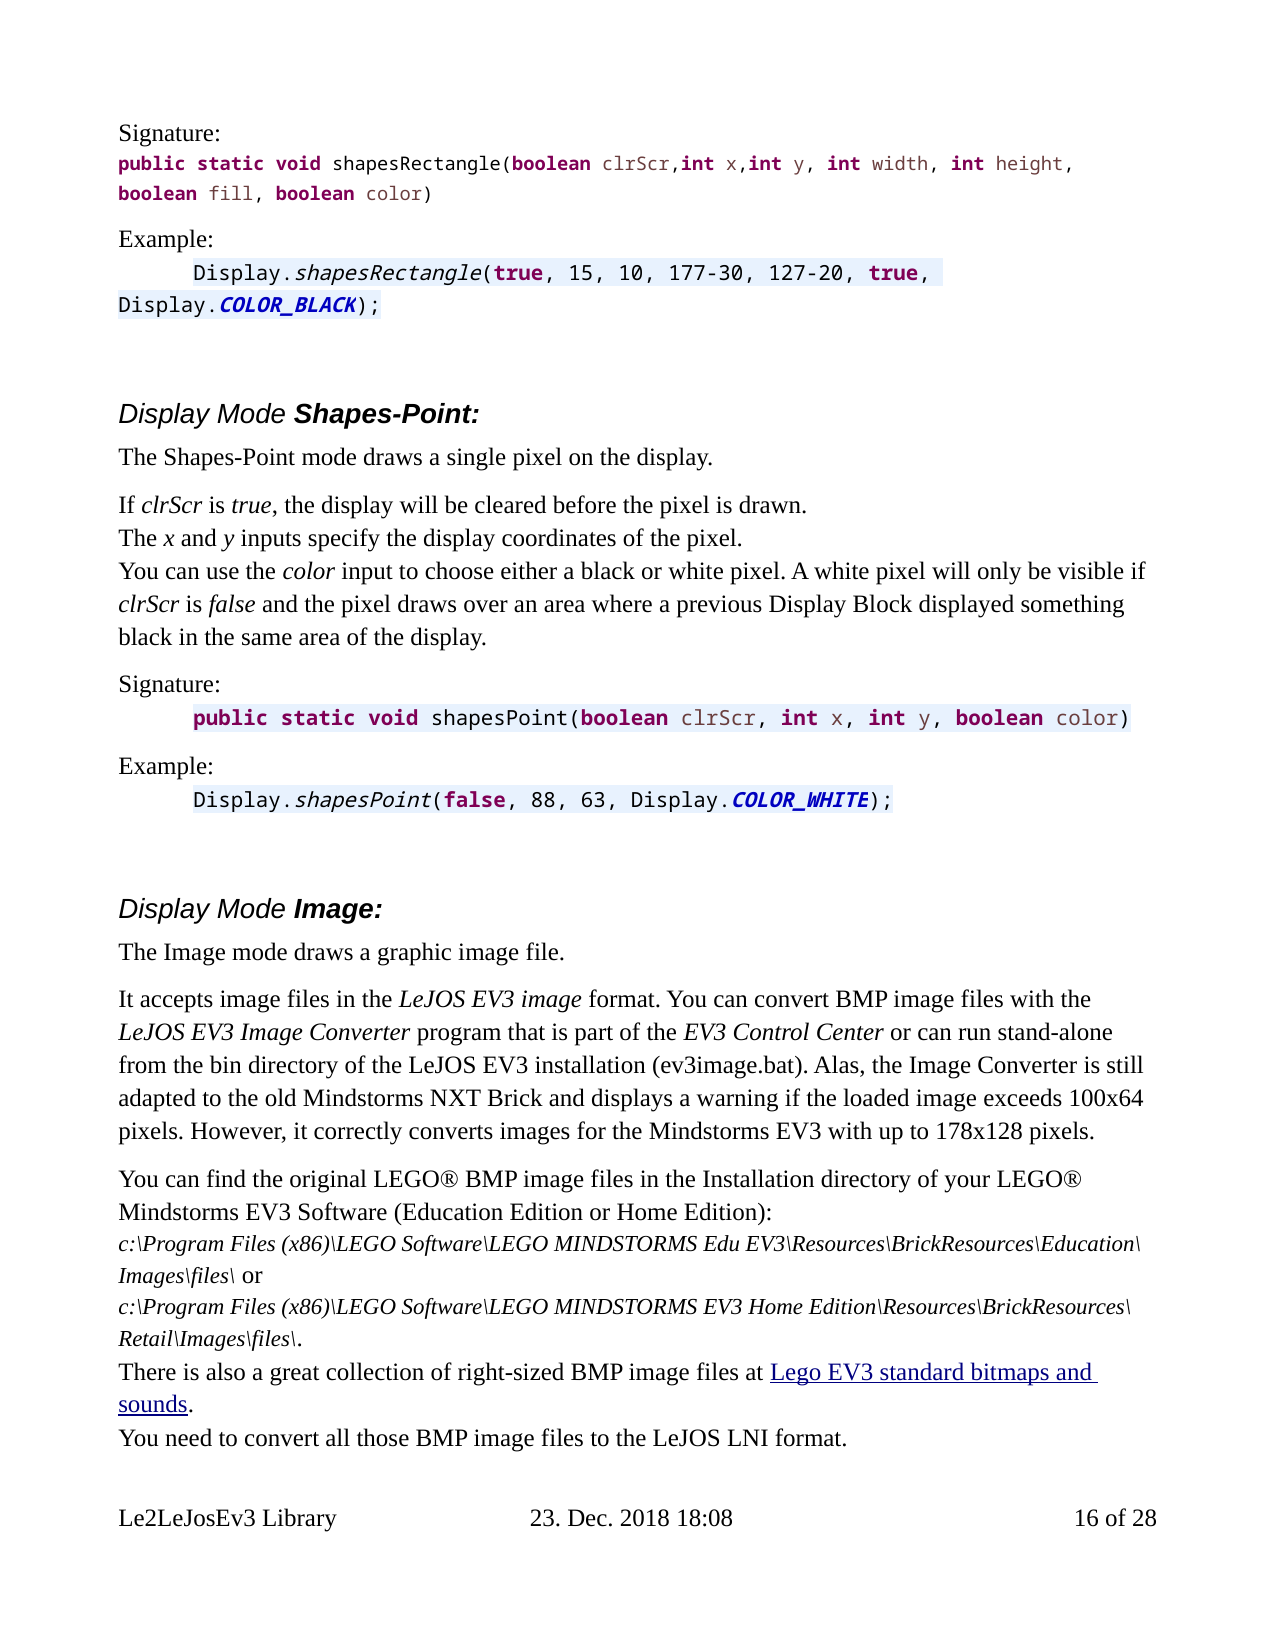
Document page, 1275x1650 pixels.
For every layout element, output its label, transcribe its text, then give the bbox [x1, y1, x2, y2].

text Example: Display.shapesRectangle(true, 15, 10, 177-30, 127-20, true, Display.COLOR_BLACK); [118, 224, 1157, 319]
text If clrScr is true, the display will be cleared before the pixel is drawn. The x and y inputs specify the display coordinates of the pixel. You can use the color input to choose either a black or white pixel. A white pixel will only be visible if clrScr is false and the pixel draws over an area where a previous Display Block displayed something black in the same area of the display. [118, 490, 1157, 651]
text You can find the original LEGO® BMP image files in the Installation directory of your LEGO® Mindstorms EV3 Software (Education Edition or Home Edition): c:\Program Files (x86)\LEGO Software\LEGO MINDSTORMS Edu EV3\Resources\BrickResources\Education\Images\files\ or c:\Program Files (x86)\LEGO Software\LEGO MINDSTORMS EV3 Home Edition\Resources\BrickResources\Retail\Images\files\. There is also a great collection of right-sized BMP image files at Lego EV3 standard bitmaps and sounds. You need to convert all those BMP image files to the LeJOS LNI format. [118, 1164, 1157, 1451]
text It accepts image files in the LeJOS EV3 image format. You can convert BMP image files with the LeJOS EV3 Image Converter program that is part of the EV3 Control Center or can run stand-alone from the bin directory of the LeJOS EV3 installation (ev3image.bat). Alas, the Image Converter is still adapted to the old Mindstorms NXT Brick and displays a warning if the loaded image exceeds 100x64 pixels. However, it correctly converts images for the Mindstorms EV3 with up to 178x128 pixels. [118, 984, 1157, 1145]
text Signature: public static void shapesPoint(boolean clrScr, int x, int y, boolean color) [118, 669, 1157, 732]
text The Shapes-Point mode draws a single pixel on the display. [118, 442, 1157, 471]
subtitle Display Mode Shapes-Point: [118, 398, 1157, 429]
text The Image mode draws a graphic image file. [118, 937, 1157, 966]
text Signature: public static void shapesRectangle(boolean clrScr,int x,int y, int width, int height, boolean fill, boolean color) [118, 118, 1157, 205]
text Example: Display.shapesPoint(false, 88, 63, Display.COLOR_WHITE); [118, 751, 1157, 813]
subtitle Display Mode Image: [118, 892, 1157, 924]
